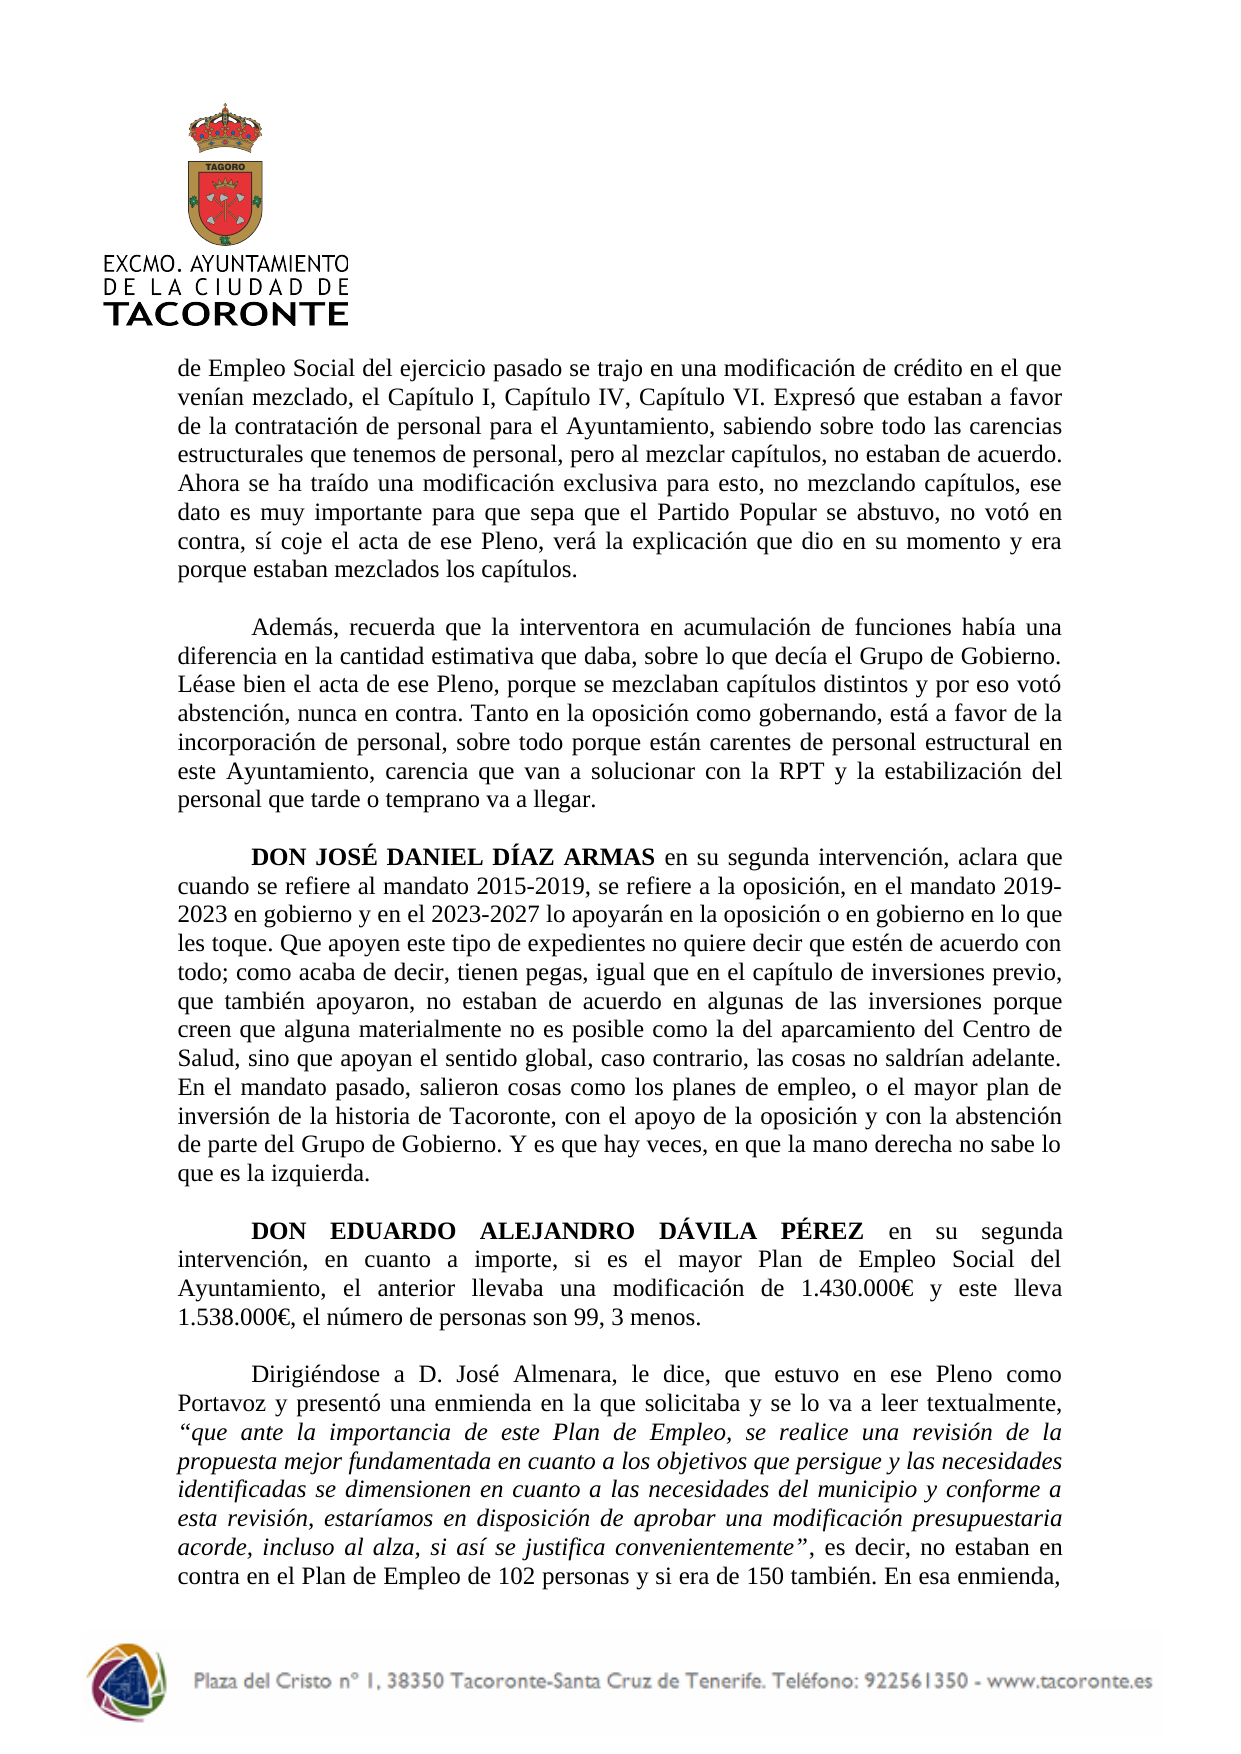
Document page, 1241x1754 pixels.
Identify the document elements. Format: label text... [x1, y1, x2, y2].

picture [103, 103, 348, 326]
text Además, recuerda que la interventora en acumulación de funciones había una diferencia en la cantidad estimativa que daba, sobre lo que decía el Grupo de Gobierno. Léase bien el acta de ese Pleno, porque se mezclaban capítulos distintos y por eso votó abstención, nunca en contra. Tanto en la oposición como gobernando, está a favor de la incorporación de personal, sobre todo porque están carentes de personal estructural en este Ayuntamiento, carencia que van a solucionar con la RPT y la estabilización del personal que tarde o temprano va a llegar. [177, 612, 1063, 813]
text DON EDUARDO ALEJANDRO DÁVILA PÉREZ en su segunda intervención, en cuanto a importe, si es el mayor Plan de Empleo Social del Ayuntamiento, el anterior llevaba una modificación de 1.430.000€ y este lleva 1.538.000€, el número de personas son 99, 3 menos. [177, 1216, 1063, 1331]
text de Empleo Social del ejercicio pasado se trajo en una modificación de crédito en el que venían mezclado, el Capítulo I, Capítulo IV, Capítulo VI. Expresó que estaban a favor de la contratación de personal para el Ayuntamiento, sabiendo sobre todo las carencias estructurales que tenemos de personal, pero al mezclar capítulos, no estaban de acuerdo. Ahora se ha traído una modificación exclusiva para esto, no mezclando capítulos, ese dato es muy importante para que sepa que el Partido Popular se abstuvo, no votó en contra, sí coje el acta de ese Pleno, verá la explicación que dio en su momento y era porque estaban mezclados los capítulos. [177, 353, 1063, 583]
text Dirigiéndose a D. José Almenara, le dice, que estuvo en ese Pleno como Portavoz y presentó una enmienda en la que solicitaba y se lo va a leer textualmente, “que ante la importancia de este Plan de Empleo, se realice una revisión de la propuesta mejor fundamentada en cuanto a los objetivos que persigue y las necesidades identificadas se dimensionen en cuanto a las necesidades del municipio y conforme a esta revisión, estaríamos en disposición de aprobar una modificación presupuestaria acorde, incluso al alza, si así se justifica convenientemente”, es decir, no estaban en contra en el Plan de Empleo de 102 personas y si era de 150 también. En esa enmienda, [177, 1359, 1063, 1589]
text DON JOSÉ DANIEL DÍAZ ARMAS en su segunda intervención, aclara que cuando se refiere al mandato 2015-2019, se refiere a la oposición, en el mandato 2019-2023 en gobierno y en el 2023-2027 lo apoyarán en la oposición o en gobierno en lo que les toque. Que apoyen este tipo de expedientes no quiere decir que estén de acuerdo con todo; como acaba de decir, tienen pegas, igual que en el capítulo de inversiones previo, que también apoyaron, no estaban de acuerdo en algunas de las inversiones porque creen que alguna materialmente no es posible como la del aparcamiento del Centro de Salud, sino que apoyan el sentido global, caso contrario, las cosas no saldrían adelante. En el mandato pasado, salieron cosas como los planes de empleo, o el mayor plan de inversión de la historia de Tacoronte, con el apoyo de la oposición y con la abstención de parte del Grupo de Gobierno. Y es que hay veces, en que la mano derecha no sabe lo que es la izquierda. [177, 842, 1063, 1187]
picture [80, 1630, 1163, 1737]
